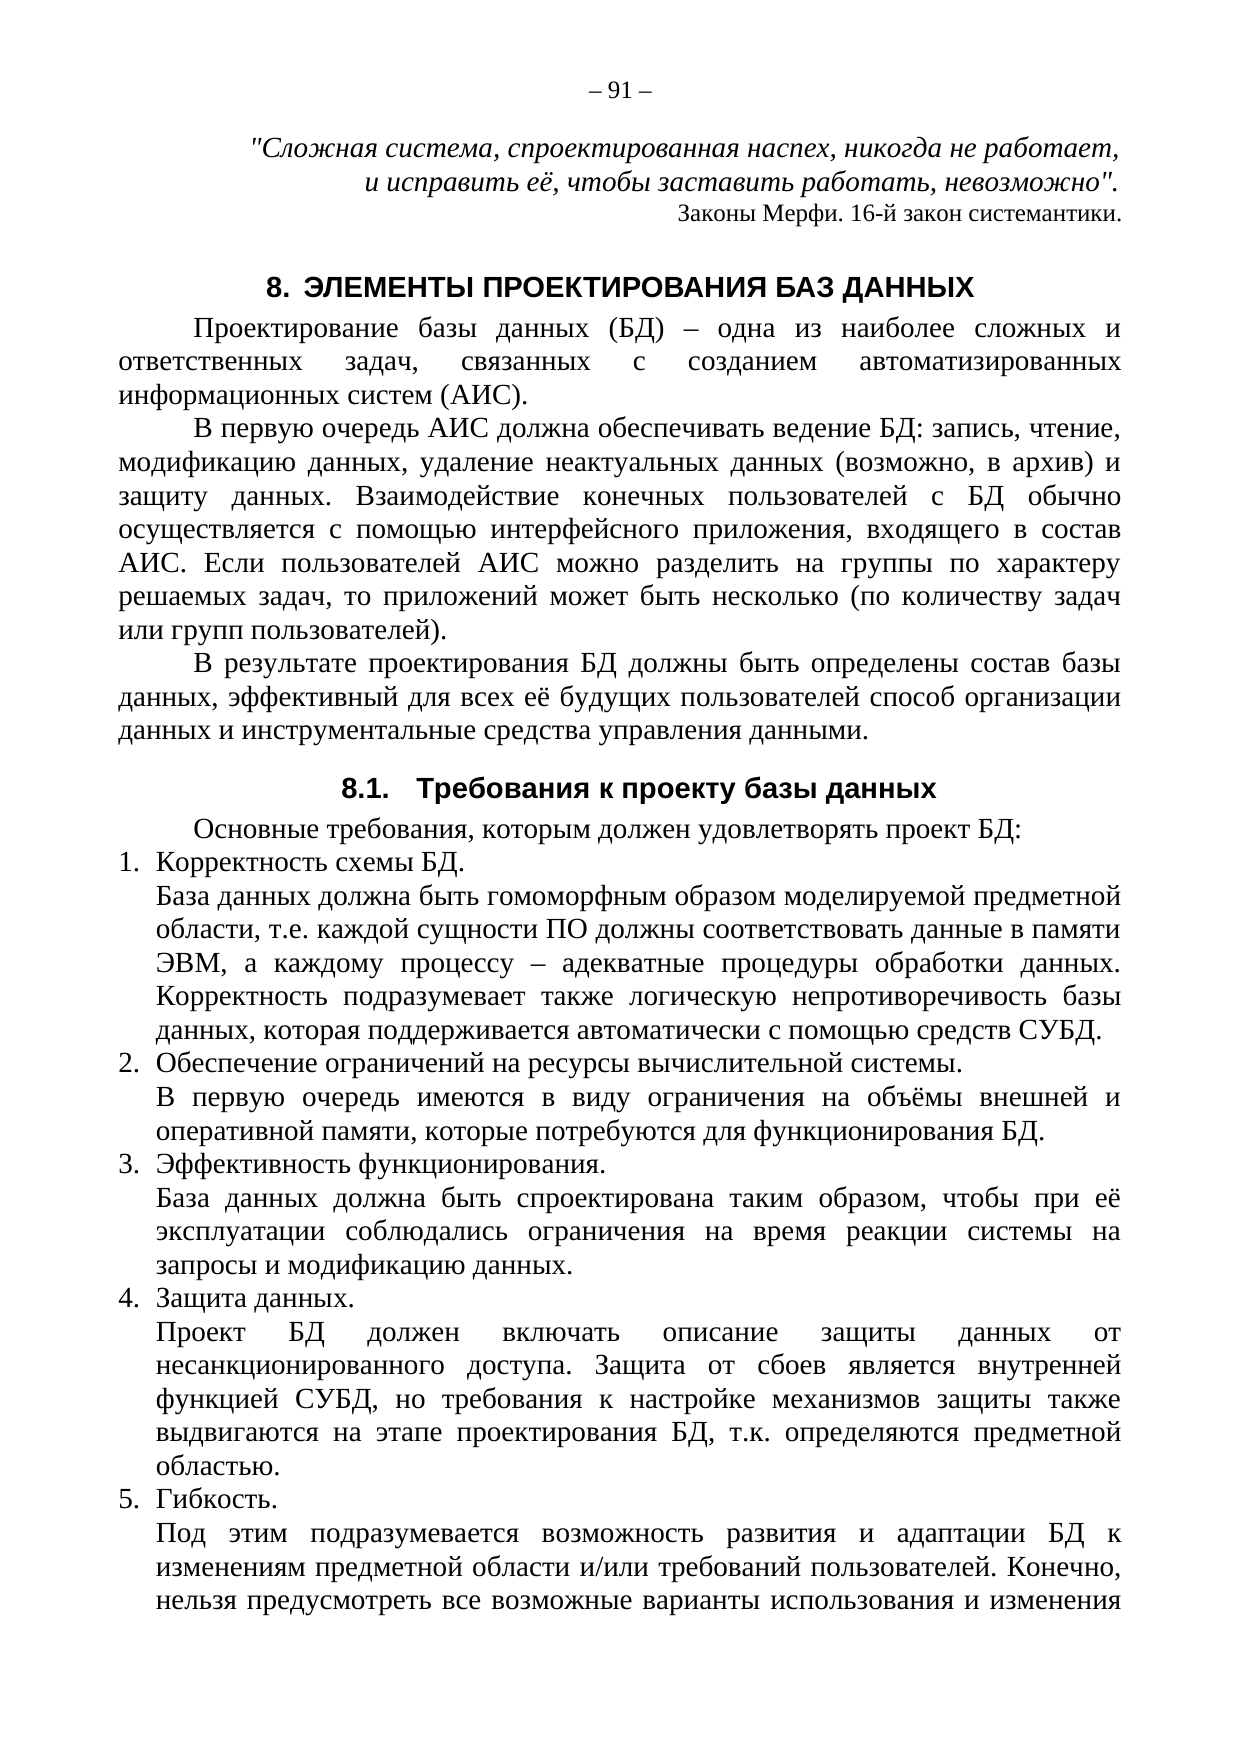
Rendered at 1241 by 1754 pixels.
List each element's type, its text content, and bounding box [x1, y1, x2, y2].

text В результате проектирования БД должны быть определены состав базы данных, эффективный для всех её будущих пользователей способ организации данных и инструментальные средства управления данными. [118, 645, 1122, 746]
text "Сложная система, спроектированная наспех, никогда не работает, и исправить её, чтобы заставить работать, невозможно". Законы Мерфи. 16-й закон системантики. [171, 131, 1122, 226]
list Гибкость. [118, 1482, 1122, 1515]
text Проект БД должен включать описание защиты данных от несанкционированного доступа. Защита от сбоев является внутренней функцией СУБД, но требования к настройке механизмов защиты также выдвигаются на этапе проектирования БД, т.к. определяются предметной областью. [156, 1314, 1122, 1482]
text Под этим подразумевается возможность развития и адаптации БД к изменениям предметной области и/или требований пользователей. Конечно, нельзя предусмотреть все возможные варианты использования и изменения [156, 1515, 1122, 1616]
text Основные требования, которым должен удовлетворять проект БД: [118, 811, 1122, 844]
list Обеспечение ограничений на ресурсы вычислительной системы. [118, 1046, 1122, 1079]
list Эффективность функционирования. [118, 1146, 1122, 1180]
text Проектирование базы данных (БД) – одна из наиболее сложных и ответственных задач, связанных с созданием автоматизированных информационных систем (АИС). [118, 310, 1122, 411]
subtitle ЭЛЕМЕНТЫ ПРОЕКТИРОВАНИЯ БАЗ ДАННЫХ [118, 270, 1122, 304]
text База данных должна быть спроектирована таким образом, чтобы при её эксплуатации соблюдались ограничения на время реакции системы на запросы и модификацию данных. [156, 1180, 1122, 1280]
text База данных должна быть гомоморфным образом моделируемой предметной области, т.е. каждой сущности ПО должны соответствовать данные в памяти ЭВМ, а каждому процессу – адекватные процедуры обработки данных. Корректность подразумевает также логическую непротиворечивость базы данных, которая поддерживается автоматически с помощью средств СУБД. [156, 878, 1122, 1046]
text В первую очередь АИС должна обеспечивать ведение БД: запись, чтение, модификацию данных, удаление неактуальных данных (возможно, в архив) и защиту данных. Взаимодействие конечных пользователей с БД обычно осуществляется с помощью интерфейсного приложения, входящего в состав АИС. Если пользователей АИС можно разделить на группы по характеру решаемых задач, то приложений может быть несколько (по количеству задач или групп пользователей). [118, 411, 1122, 645]
list Защита данных. [118, 1280, 1122, 1314]
text В первую очередь имеются в виду ограничения на объёмы внешней и оперативной памяти, которые потребуются для функционирования БД. [156, 1079, 1122, 1146]
subtitle Требования к проекту базы данных [156, 771, 1122, 804]
list Корректность схемы БД. [118, 844, 1122, 878]
